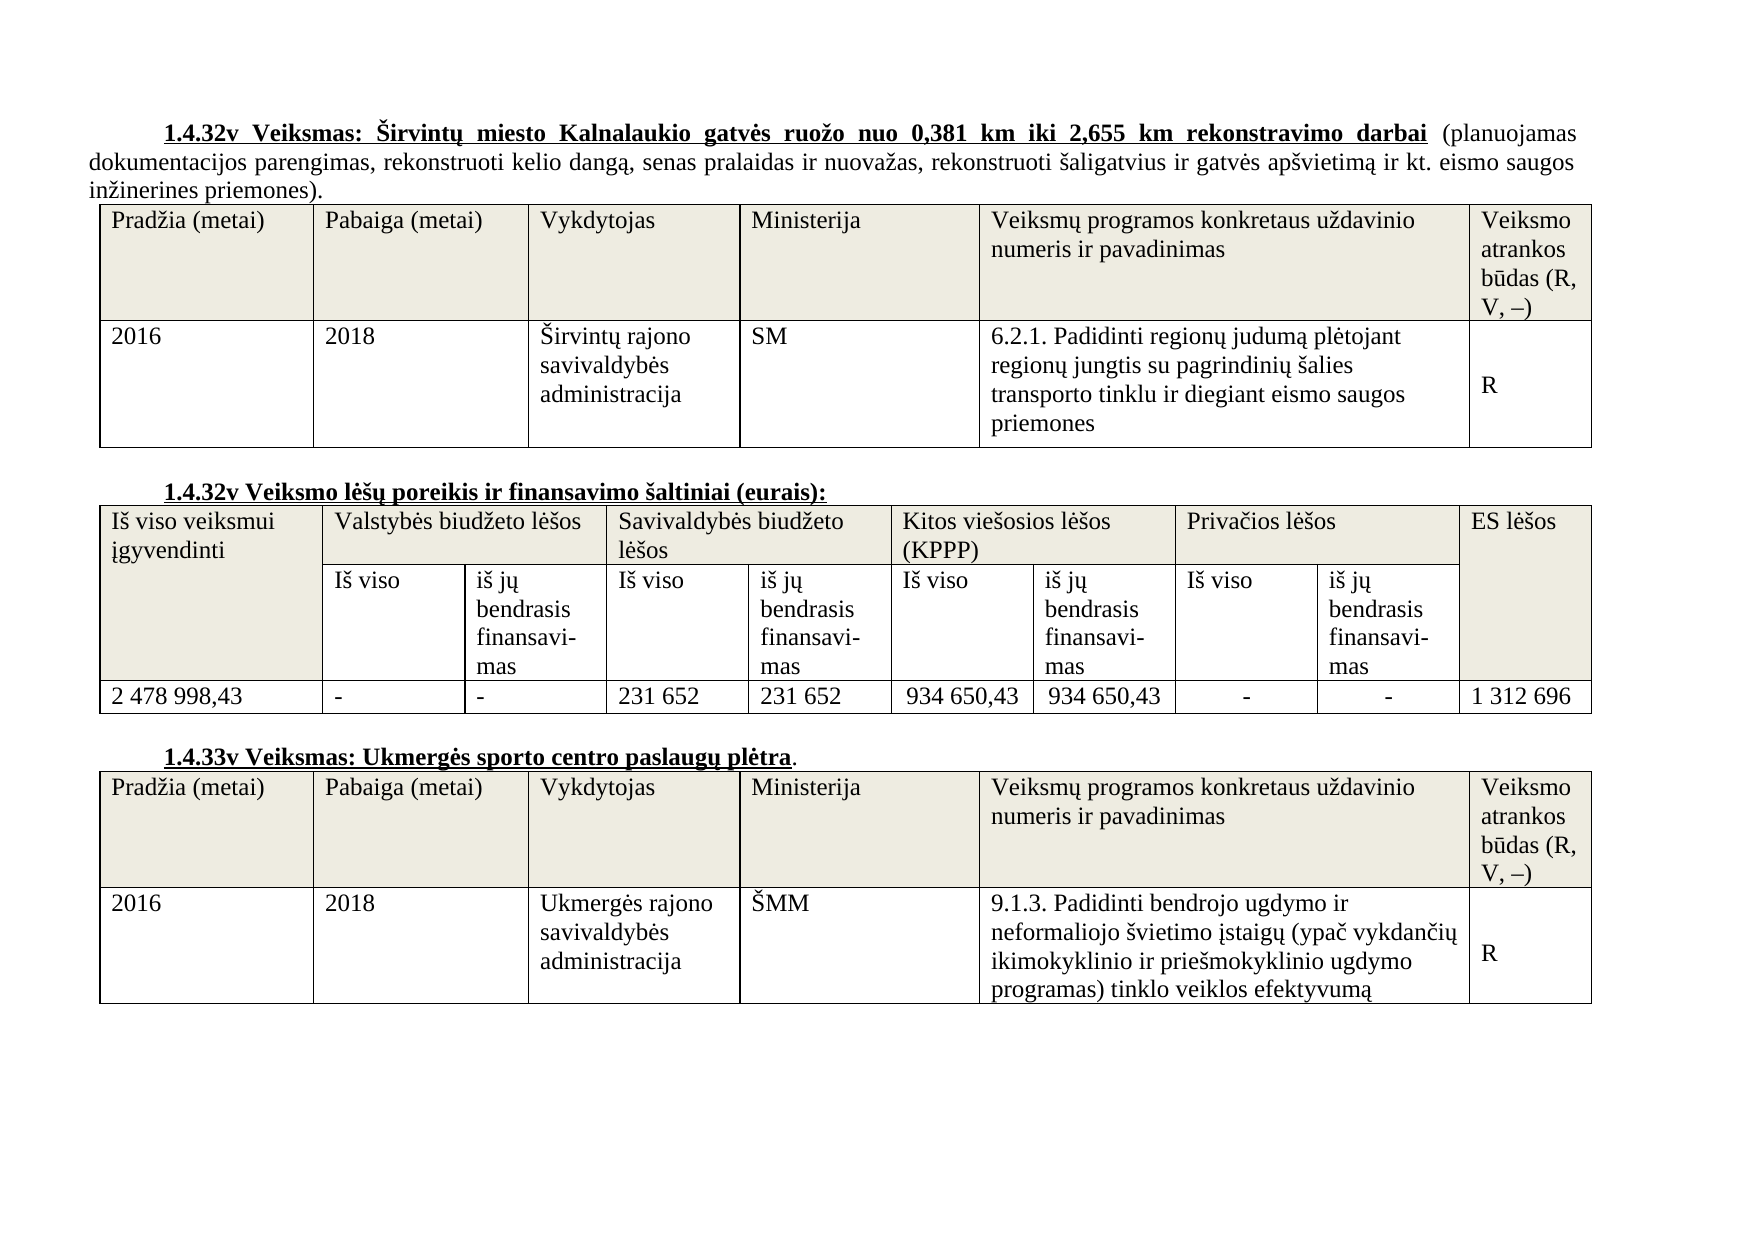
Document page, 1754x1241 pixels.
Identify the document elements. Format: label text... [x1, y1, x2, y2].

text 1.4.32v Veiksmo lėšų poreikis ir finansavimo šaltiniai (eurais): [89, 477, 1577, 505]
table_cell 2018 [314, 888, 528, 1003]
table_header Veiksmų programos konkretaus uždavinio numeris ir pavadinimas [980, 205, 1469, 320]
table_cell 1 312 696 [1460, 681, 1591, 713]
table_header Pabaiga (metai) [314, 772, 528, 887]
text 1.4.33v Veiksmas: Ukmergės sporto centro paslaugų plėtra. [89, 742, 1577, 771]
table_cell iš jų bendrasis finansavi- mas [1318, 565, 1459, 680]
table_cell iš jų bendrasis finansavi- mas [749, 565, 891, 680]
table_cell Širvintų rajono savivaldybės administracija [529, 321, 739, 447]
table_header Veiksmo atrankos būdas (R, V, –) [1470, 772, 1591, 887]
table_cell iš jų bendrasis finansavi- mas [1034, 565, 1175, 680]
table_cell - [466, 681, 606, 713]
table_cell R [1470, 321, 1591, 447]
table_header Veiksmų programos konkretaus uždavinio numeris ir pavadinimas [980, 772, 1469, 887]
table_cell Iš viso [323, 565, 464, 680]
table_header Vykdytojas [529, 205, 739, 320]
table_header Pradžia (metai) [101, 205, 313, 320]
table_header Privačios lėšos [1176, 506, 1459, 564]
table_cell 2016 [101, 888, 313, 1003]
table_cell - [1176, 681, 1317, 713]
table_header Kitos viešosios lėšos (KPPP) [892, 506, 1175, 564]
table_header Ministerija [741, 772, 979, 887]
table_header ES lėšos [1460, 506, 1591, 680]
table_cell 934 650,43 [892, 681, 1033, 713]
table_cell 231 652 [607, 681, 748, 713]
table_cell iš jų bendrasis finansavi- mas [466, 565, 606, 680]
table_cell Iš viso [607, 565, 748, 680]
table_cell SM [741, 321, 979, 447]
table_cell 9.1.3. Padidinti bendrojo ugdymo ir neformaliojo švietimo įstaigų (ypač vykdančių ikimokyklinio ir priešmokyklinio ugdymo programas) tinklo veiklos efektyvumą [980, 888, 1469, 1003]
table_header Ministerija [741, 205, 979, 320]
table_cell 2016 [101, 321, 313, 447]
table_cell 2 478 998,43 [101, 681, 322, 713]
table_header Veiksmo atrankos būdas (R, V, –) [1470, 205, 1591, 320]
table_cell ŠMM [741, 888, 979, 1003]
table_cell Iš viso [1176, 565, 1317, 680]
text 1.4.32v Veiksmas: Širvintų miesto Kalnalaukio gatvės ruožo nuo 0,381 km iki 2,655 km rekonstravimo darbai (planuojamas dokumentacijos parengimas, rekonstruoti kelio dangą, senas pralaidas ir nuovažas, rekonstruoti šaligatvius ir gatvės apšvietimą ir kt. eismo saugos inžinerines priemones). [89, 118, 1577, 204]
table_cell R [1470, 888, 1591, 1003]
table_header Iš viso veiksmui įgyvendinti [101, 506, 322, 680]
table_cell Ukmergės rajono savivaldybės administracija [529, 888, 739, 1003]
table_cell 6.2.1. Padidinti regionų judumą plėtojant regionų jungtis su pagrindinių šalies transporto tinklu ir diegiant eismo saugos priemones [980, 321, 1469, 447]
table_cell Iš viso [892, 565, 1033, 680]
table_cell - [323, 681, 464, 713]
table_cell 2018 [314, 321, 528, 447]
table_cell 934 650,43 [1034, 681, 1175, 713]
table_header Pabaiga (metai) [314, 205, 528, 320]
table_header Pradžia (metai) [101, 772, 313, 887]
table_cell 231 652 [749, 681, 891, 713]
table_header Vykdytojas [529, 772, 739, 887]
table_cell - [1318, 681, 1459, 713]
table_header Savivaldybės biudžeto lėšos [607, 506, 891, 564]
table_header Valstybės biudžeto lėšos [323, 506, 606, 564]
